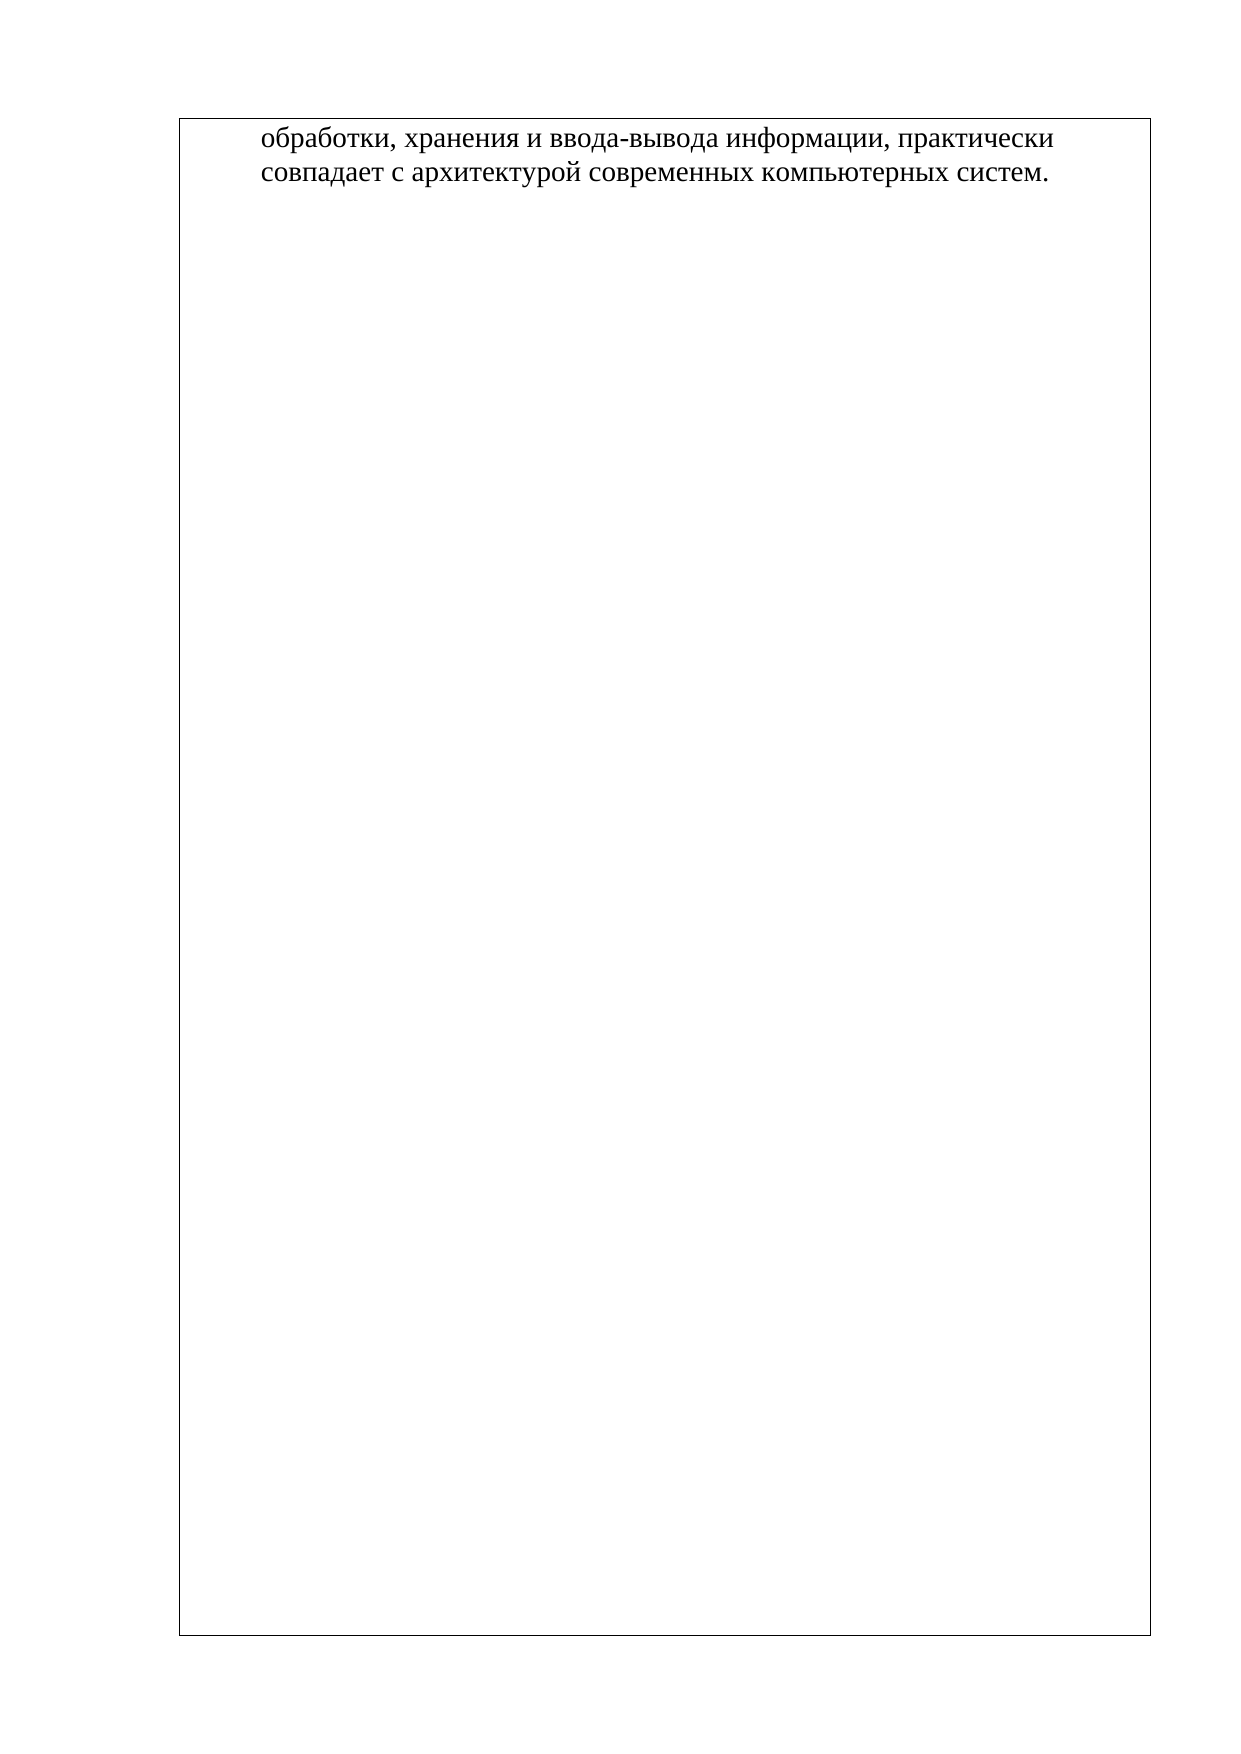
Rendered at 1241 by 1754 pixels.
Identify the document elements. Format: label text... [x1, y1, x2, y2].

subtitle обработки, хранения и ввода-вывода информации, практически совпадает с архитектурой современных компьютерных систем. [186, 121, 1143, 188]
